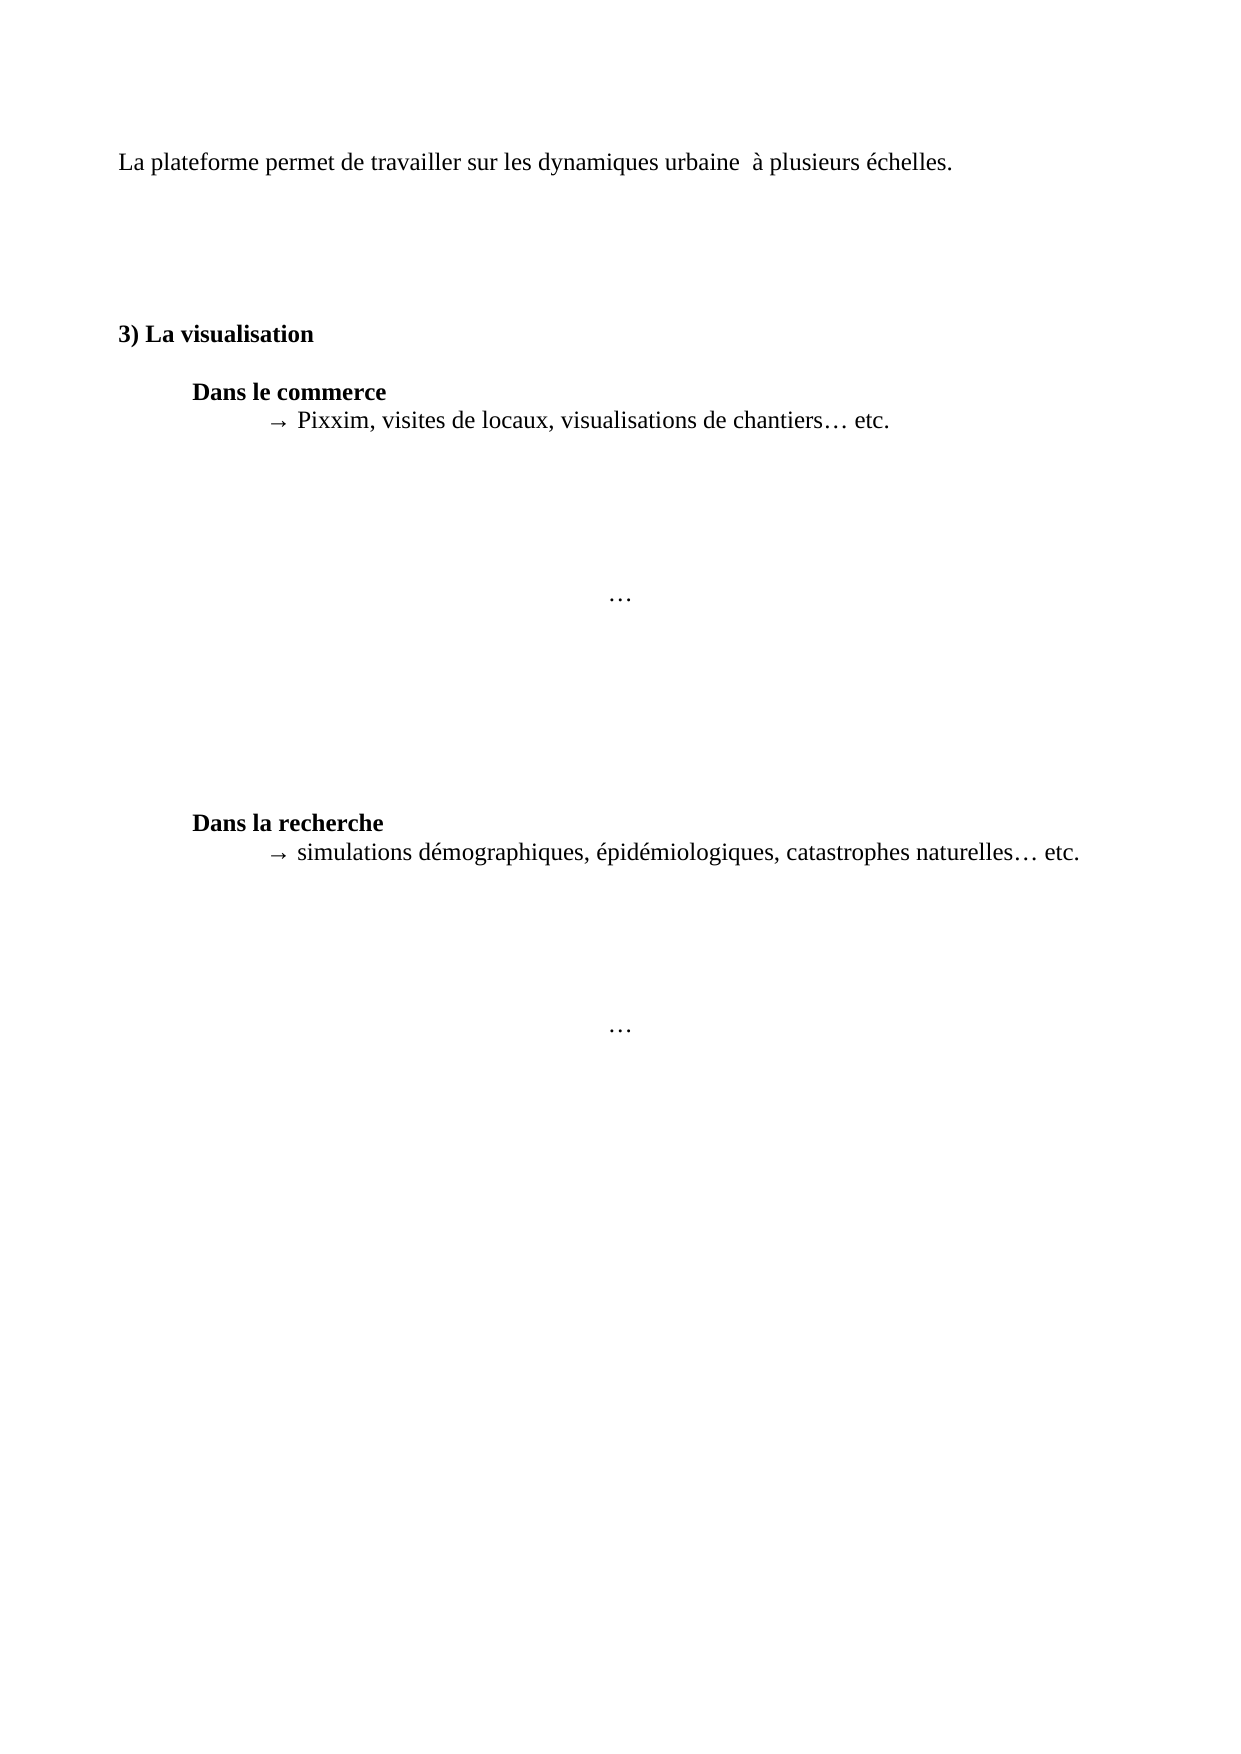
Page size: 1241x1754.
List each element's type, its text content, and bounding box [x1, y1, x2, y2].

text → simulations démographiques, épidémiologiques, catastrophes naturelles… etc. [118, 837, 1122, 866]
text → Pixxim, visites de locaux, visualisations de chantiers… etc. [118, 406, 1122, 434]
text 3) La visualisation [118, 319, 1122, 348]
text … [118, 1009, 1122, 1038]
text Dans la recherche [118, 808, 1122, 837]
text Dans le commerce [118, 377, 1122, 406]
text La plateforme permet de travailler sur les dynamiques urbaine à plusieurs échelles. [118, 147, 1122, 176]
text … [118, 578, 1122, 607]
